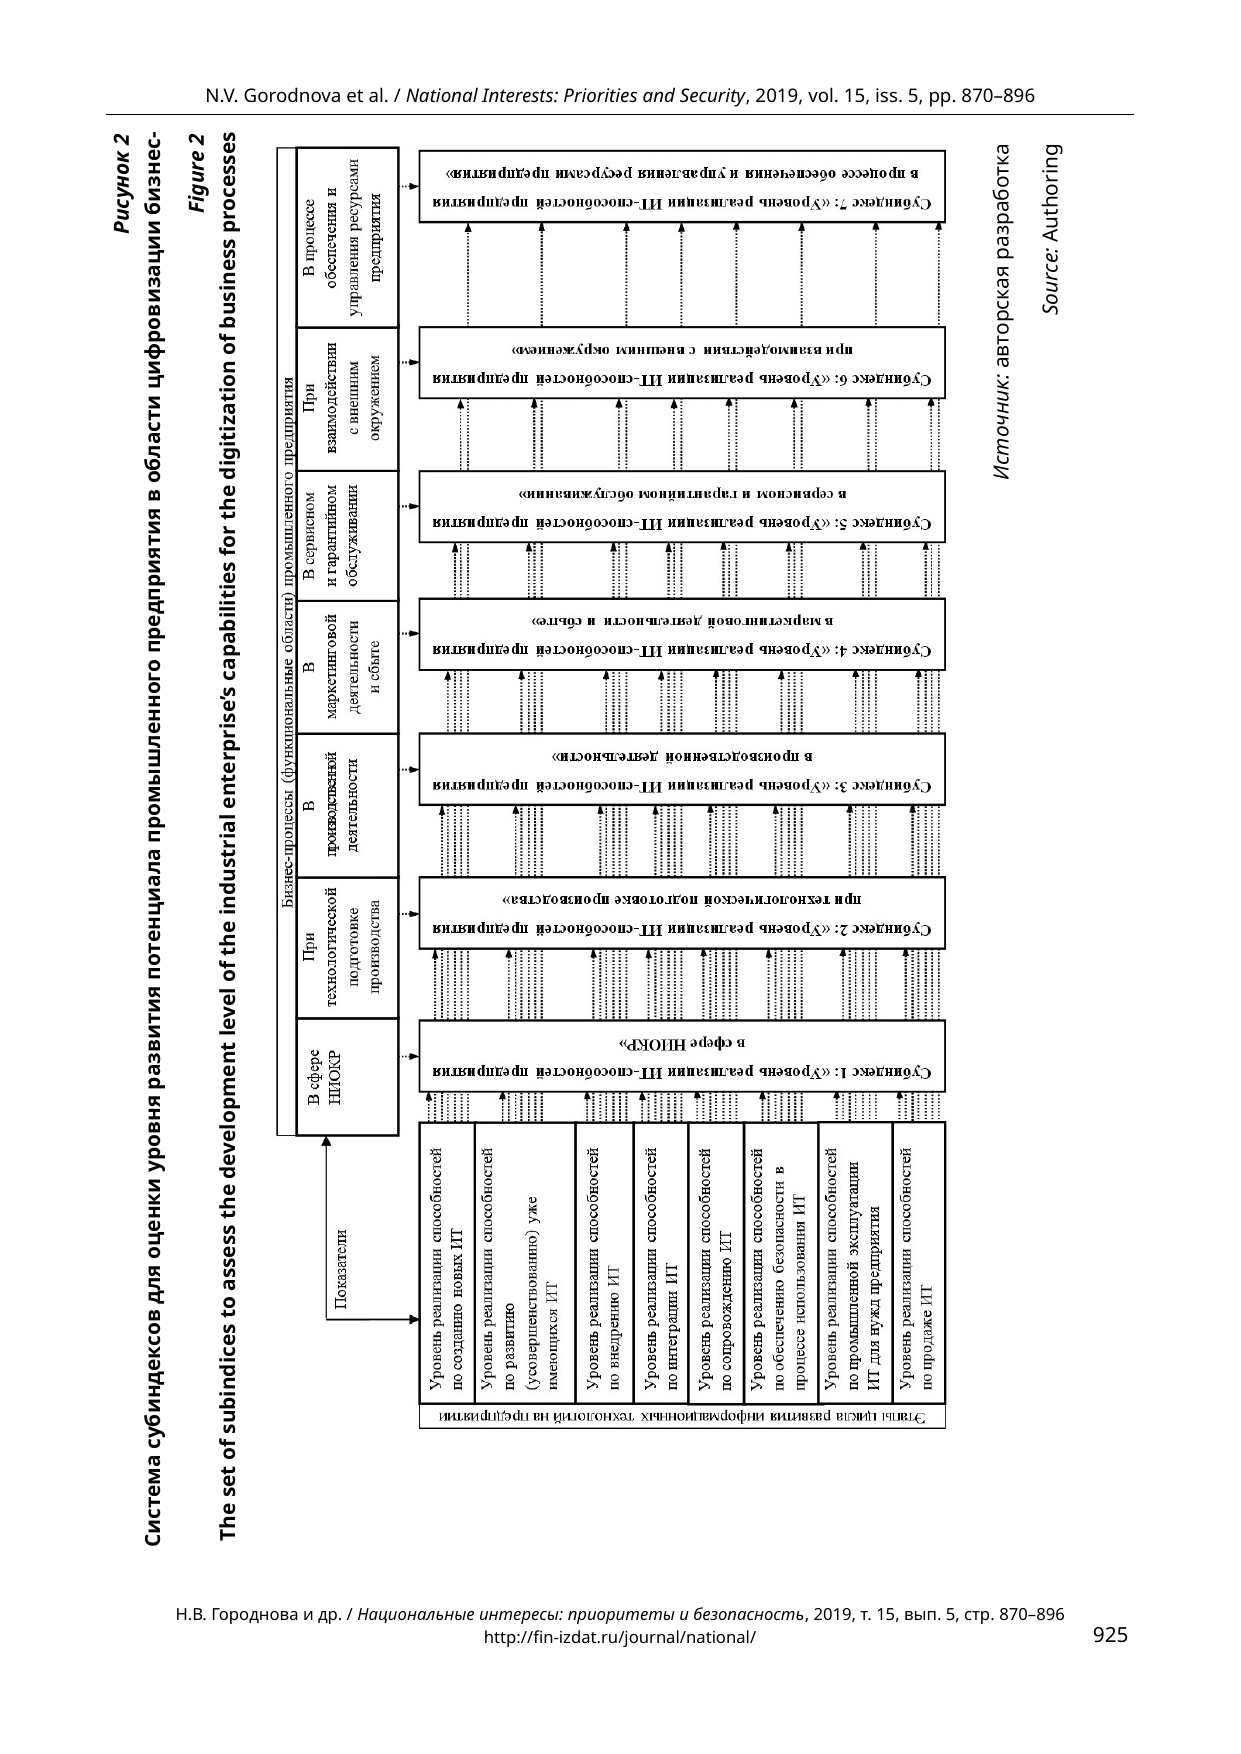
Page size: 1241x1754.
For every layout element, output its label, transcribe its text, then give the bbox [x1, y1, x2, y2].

table_header Источник: авторская разработка [986, 132, 1035, 1548]
table_header Figure 2 [181, 132, 213, 1548]
table_header Система субиндексов для оценки уровня развития потенциала промышленного предприятия в области цифровизации бизнес- [138, 132, 181, 1548]
picture [265, 131, 952, 1448]
table_header Source: Authoring [1035, 132, 1134, 1548]
table_header The set of subindices to assess the development level of the industrial enterprise’s capabilities for the digitization of business processes [213, 132, 265, 1548]
table_header [265, 132, 986, 1548]
table_header Рисунок 2 [106, 132, 137, 1548]
